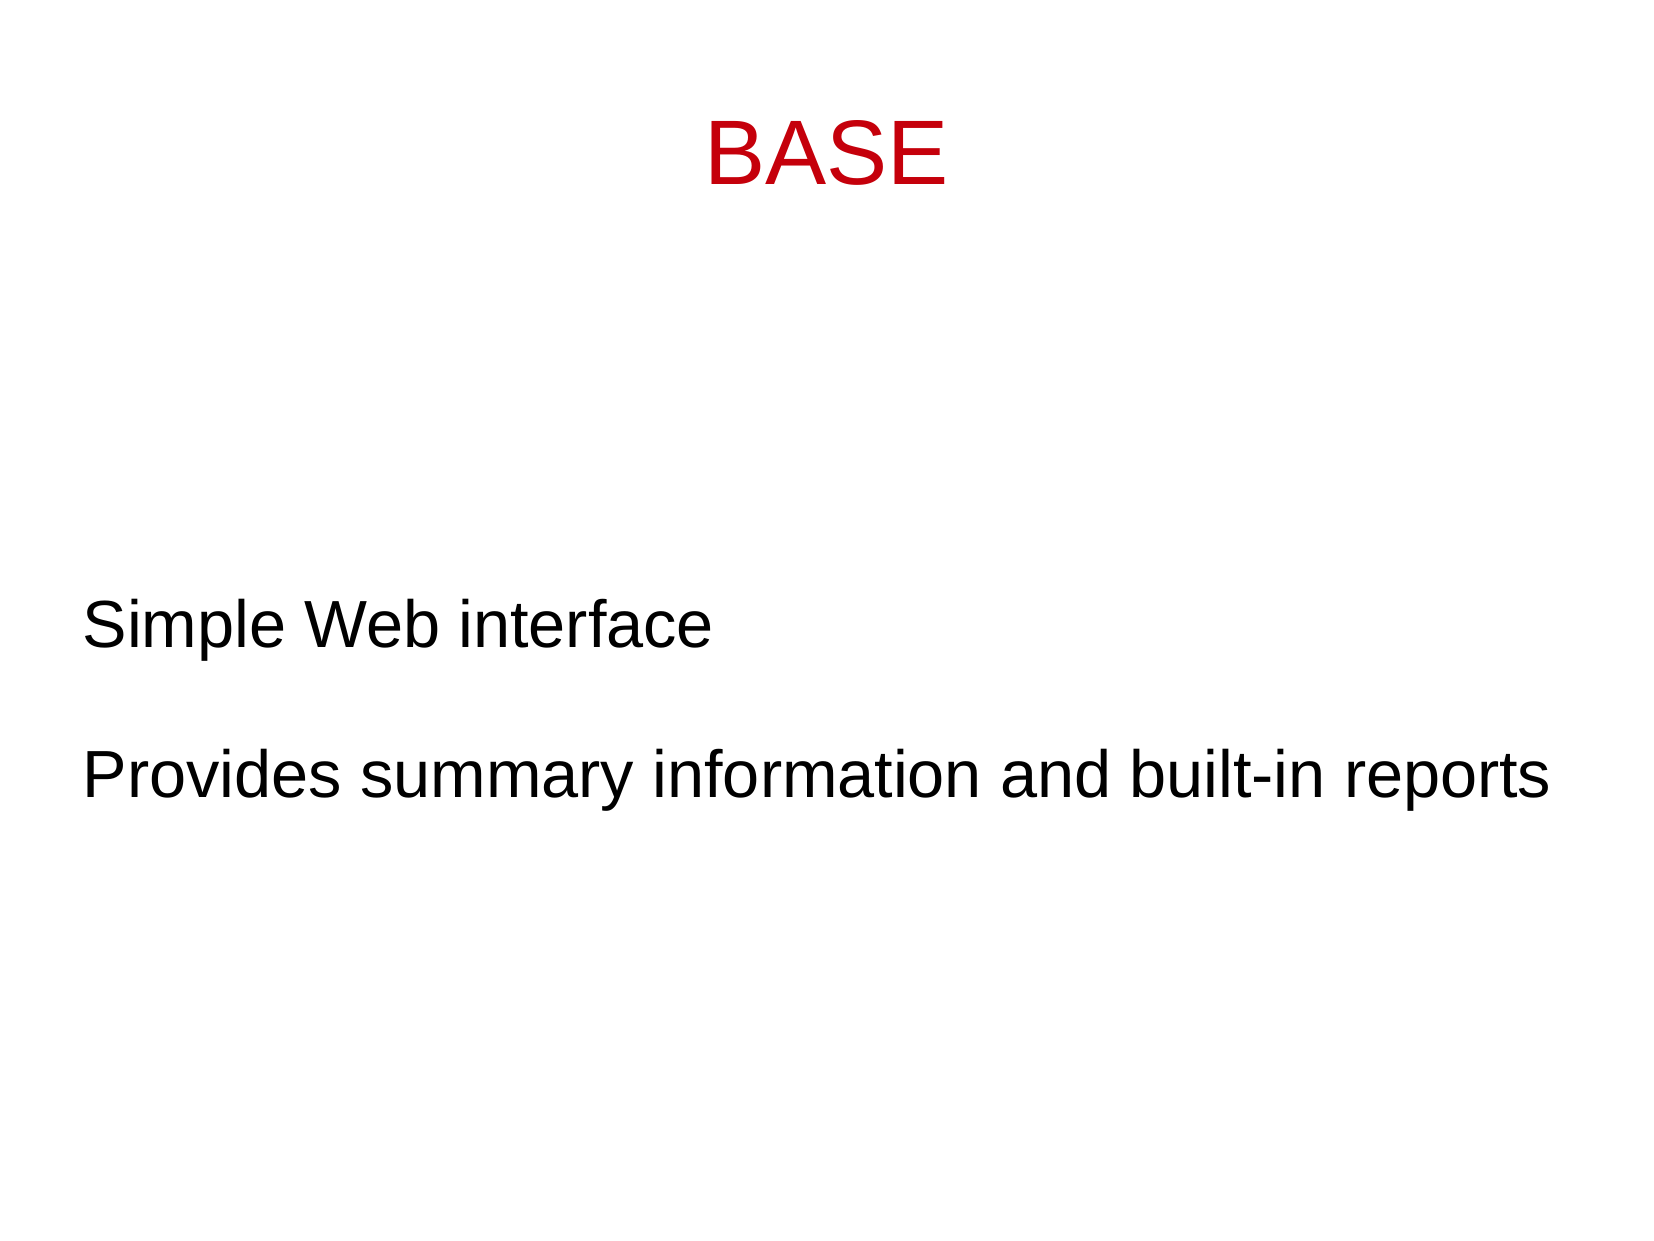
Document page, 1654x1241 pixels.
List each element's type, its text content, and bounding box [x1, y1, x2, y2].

subtitle Simple Web interface Provides summary information and built-in reports [82, 290, 1571, 1109]
title BASE [82, 49, 1571, 257]
